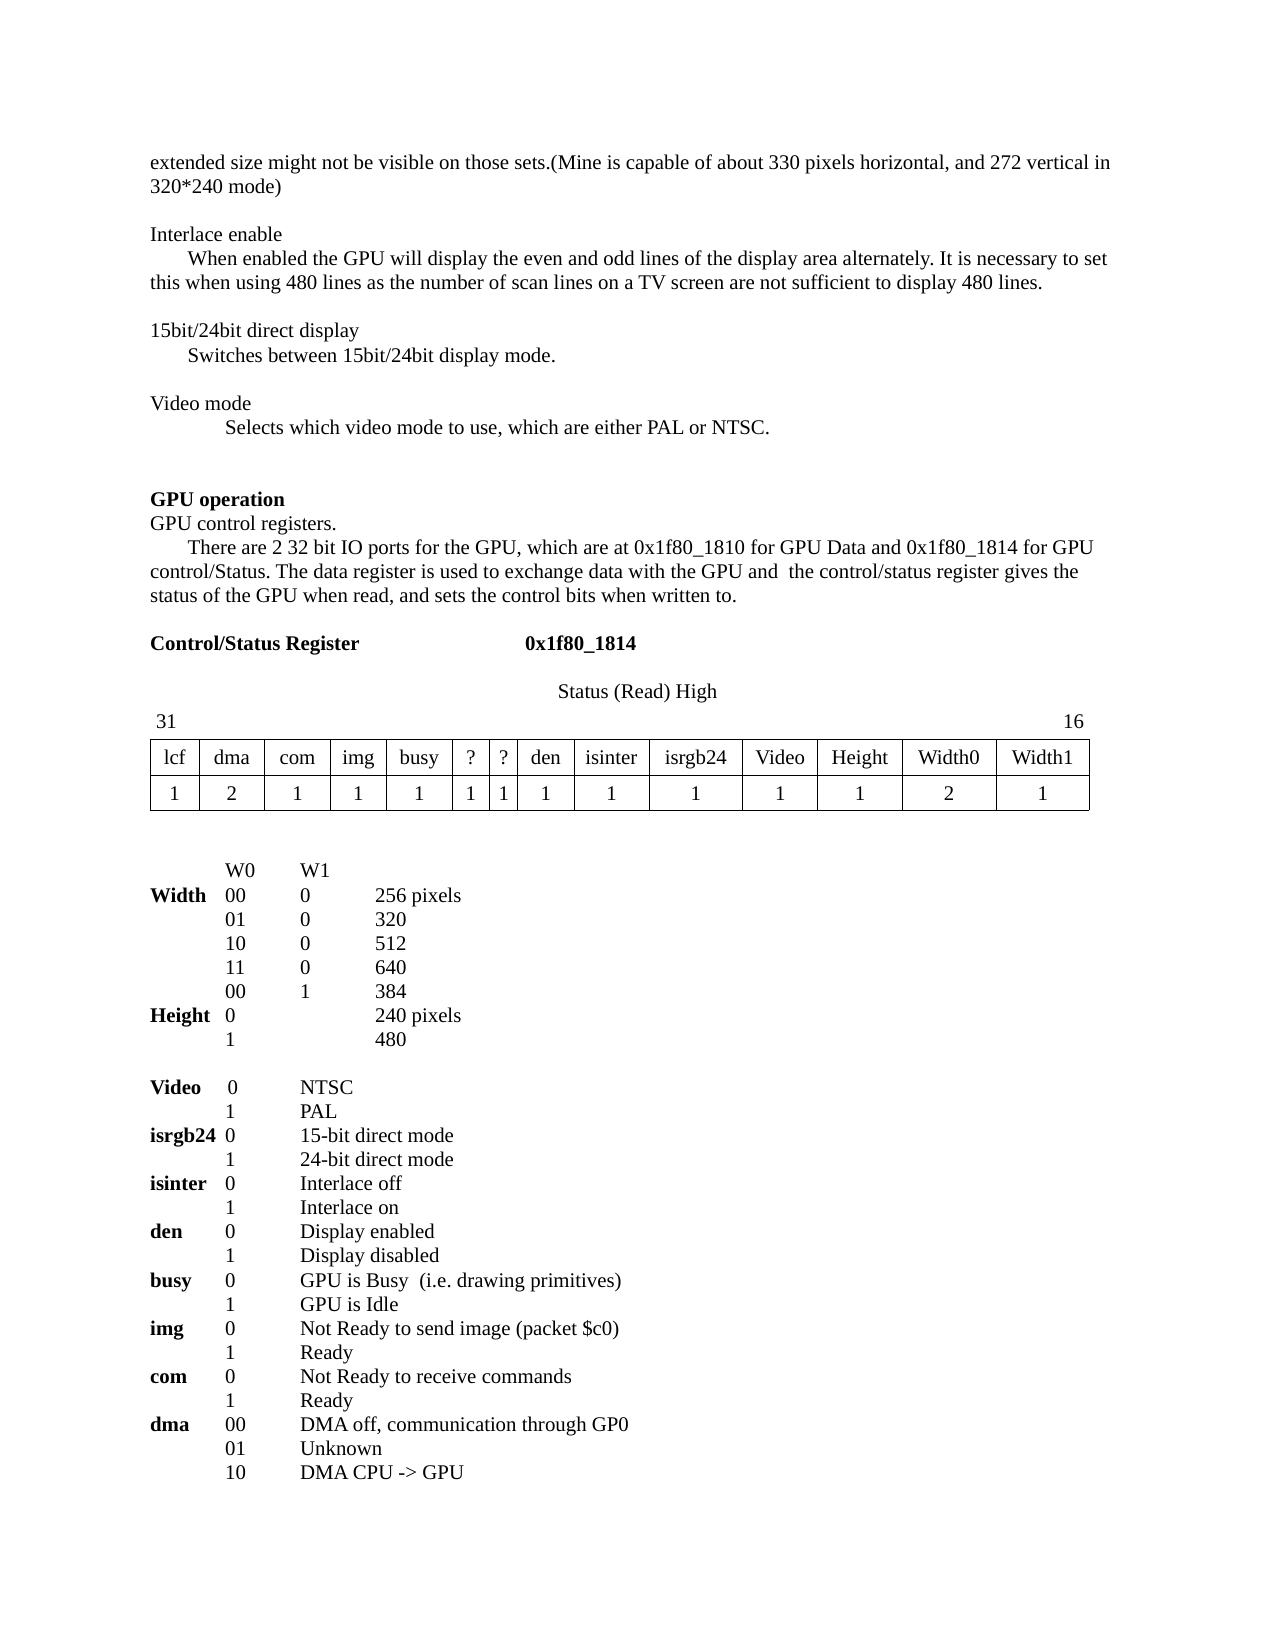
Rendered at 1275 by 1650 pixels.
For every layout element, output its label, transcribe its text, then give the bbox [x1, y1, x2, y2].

text 1 24-bit direct mode [150, 1147, 1125, 1171]
subtitle W0 W1 [225, 858, 1125, 882]
table_cell Width0 [903, 740, 996, 774]
table_cell 1 [518, 776, 574, 810]
table_cell img [331, 740, 386, 774]
text Status (Read) High [150, 679, 1125, 703]
table_cell 1 [490, 776, 517, 810]
text Width 00 0 256 pixels [150, 882, 1125, 907]
text 1 PAL [150, 1099, 1125, 1123]
table_cell 1 [818, 776, 902, 810]
table_cell 1 [265, 776, 330, 810]
text 10 DMA CPU -> GPU [150, 1460, 1125, 1484]
text extended size might not be visible on those sets.(Mine is capable of about 330 pixels horizontal, and 272 vertical in 320*240 mode) [150, 150, 1125, 198]
text There are 2 32 bit IO ports for the GPU, which are at 0x1f80_1810 for GPU Data and 0x1f80_1814 for GPU control/Status. The data register is used to exchange data with the GPU and the control/status register gives the status of the GPU when read, and sets the control bits when written to. [150, 535, 1125, 607]
text com 0 Not Ready to receive commands [150, 1364, 1125, 1388]
list 15bit/24bit direct display [150, 318, 1125, 342]
table_cell dma [200, 740, 264, 774]
table_cell busy [387, 740, 452, 774]
text 1 Interlace on [150, 1195, 1125, 1219]
text dma 00 DMA off, communication through GP0 [150, 1412, 1125, 1436]
text Selects which video mode to use, which are either PAL or NTSC. [150, 415, 1125, 439]
table_header 16 [593, 704, 1089, 739]
table_cell com [265, 740, 330, 774]
text 01 0 320 [150, 907, 1125, 931]
text When enabled the GPU will display the even and odd lines of the display area alternately. It is necessary to set this when using 480 lines as the number of scan lines on a TV screen are not sufficient to display 480 lines. [150, 246, 1125, 294]
text img 0 Not Ready to send image (packet $c0) [150, 1316, 1125, 1340]
table_cell Height [818, 740, 902, 774]
text 1 GPU is Idle [150, 1292, 1125, 1316]
text Switches between 15bit/24bit display mode. [150, 342, 1125, 367]
text 11 0 640 [150, 955, 1125, 979]
text Video 0 NTSC [150, 1075, 1125, 1099]
table_cell 1 [575, 776, 649, 810]
table_cell lcf [151, 740, 199, 774]
text 1 Display disabled [150, 1243, 1125, 1267]
table_cell 1 [151, 776, 199, 810]
table_cell 1 [650, 776, 742, 810]
table_header 31 [150, 704, 592, 739]
text 1 Ready [150, 1388, 1125, 1412]
table_cell ? [453, 740, 489, 774]
text 00 1 384 [150, 979, 1125, 1003]
table_cell 1 [387, 776, 452, 810]
table_cell 1 [743, 776, 817, 810]
subtitle Control/Status Register 0x1f80_1814 [150, 631, 1125, 655]
text 1 480 [150, 1027, 1125, 1051]
table_cell 1 [453, 776, 489, 810]
table_cell isinter [575, 740, 649, 774]
table_cell Video [743, 740, 817, 774]
text busy 0 GPU is Busy (i.e. drawing primitives) [150, 1267, 1125, 1292]
table_cell Width1 [997, 740, 1089, 774]
text isrgb24 0 15-bit direct mode [150, 1123, 1125, 1147]
table_cell 1 [331, 776, 386, 810]
text 01 Unknown [150, 1436, 1125, 1460]
table_cell 2 [903, 776, 996, 810]
subtitle GPU operation [150, 487, 1125, 511]
table_cell 1 [997, 776, 1089, 810]
text Height 0 240 pixels [150, 1003, 1125, 1027]
list Interlace enable [150, 222, 1125, 246]
text isinter 0 Interlace off [150, 1171, 1125, 1195]
table_cell ? [490, 740, 517, 774]
text 1 Ready [150, 1340, 1125, 1364]
list Video mode [150, 391, 1125, 415]
list GPU control registers. [150, 511, 1125, 535]
table_cell den [518, 740, 574, 774]
text 10 0 512 [150, 931, 1125, 955]
text den 0 Display enabled [150, 1219, 1125, 1243]
table_cell 2 [200, 776, 264, 810]
table_cell isrgb24 [650, 740, 742, 774]
